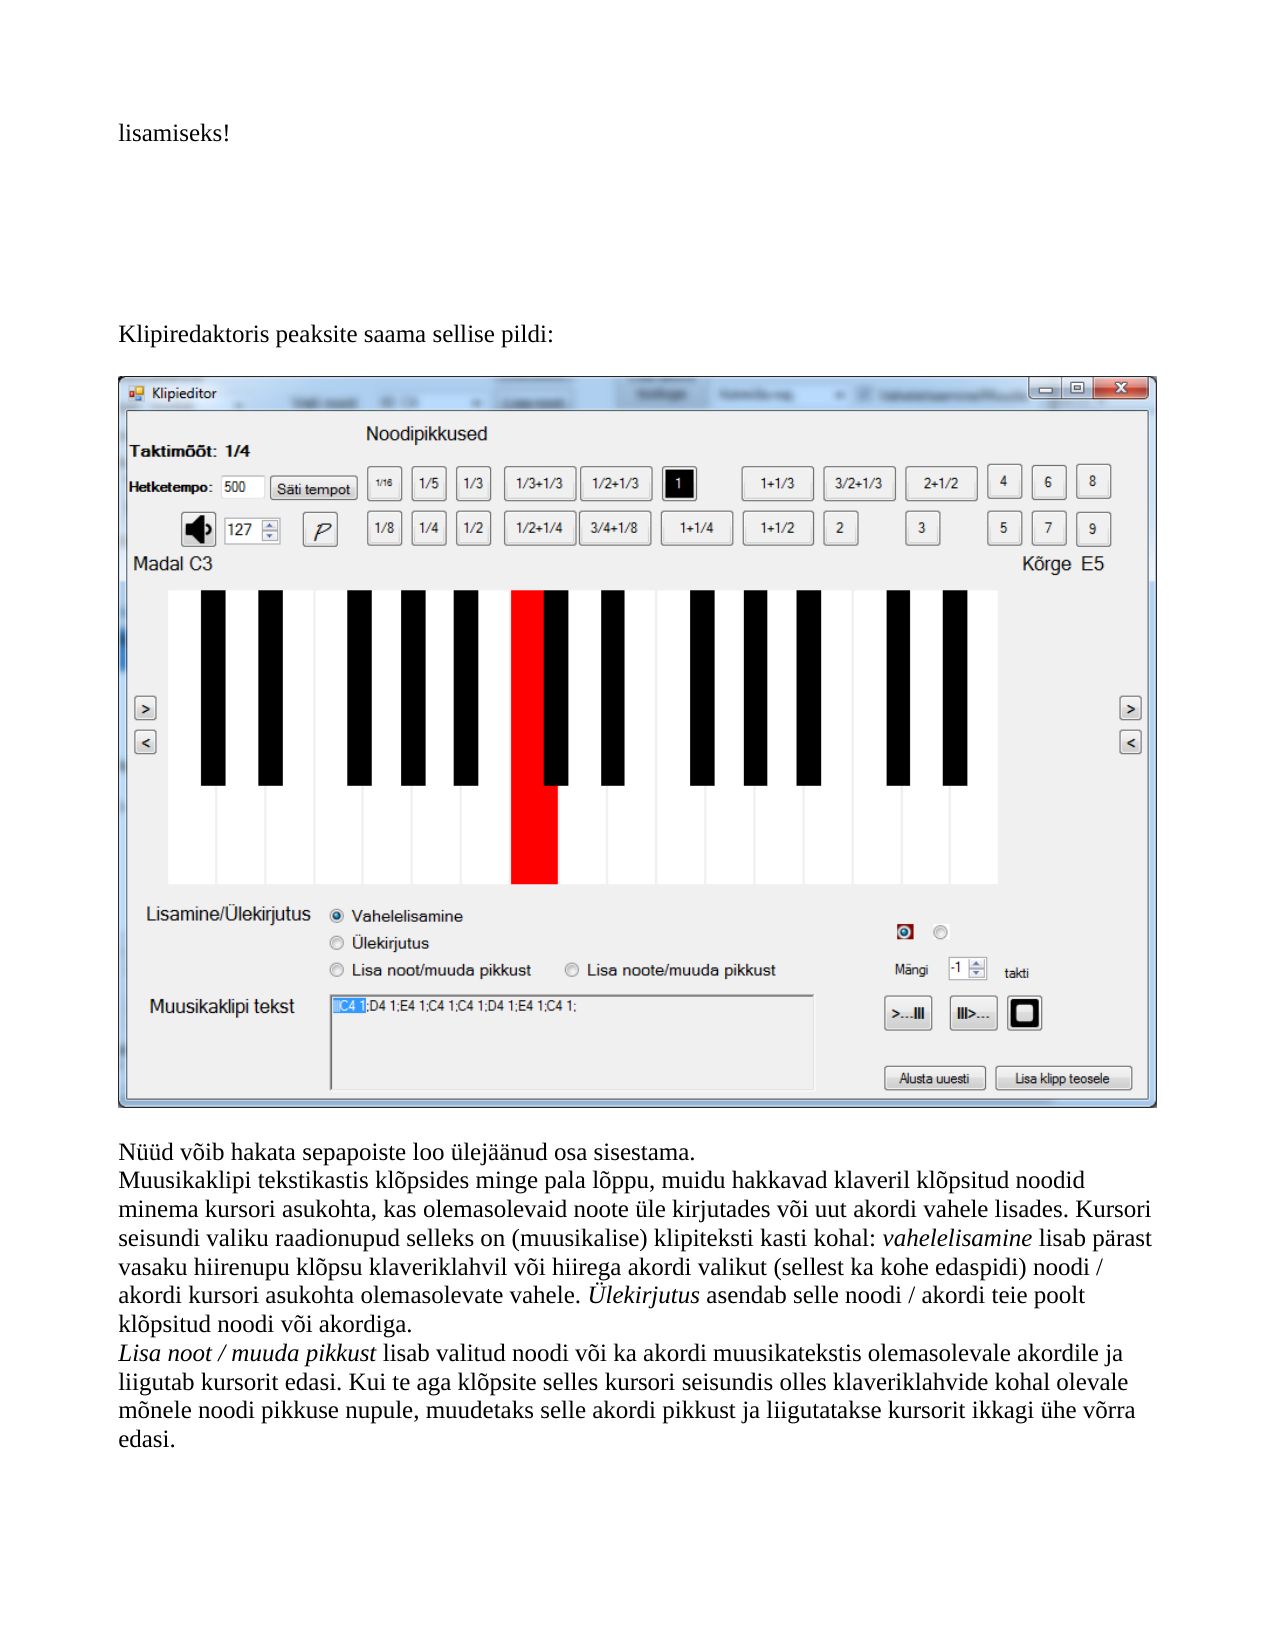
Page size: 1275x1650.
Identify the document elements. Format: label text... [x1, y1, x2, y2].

text Klipiredaktoris peaksite saama sellise pildi: [118, 319, 1157, 376]
text Muusikaklipi tekstikastis klõpsides minge pala lõppu, muidu hakkavad klaveril klõpsitud noodid minema kursori asukohta, kas olemasolevaid noote üle kirjutades või uut akordi vahele lisades. Kursori seisundi valiku raadionupud selleks on (muusikalise) klipiteksti kasti kohal: vahelelisamine lisab pärast vasaku hiirenupu klõpsu klaveriklahvil või hiirega akordi valikut (sellest ka kohe edaspidi) noodi / akordi kursori asukohta olemasolevate vahele. Ülekirjutus asendab selle noodi / akordi teie poolt klõpsitud noodi või akordiga. Lisa noot / muuda pikkust lisab valitud noodi või ka akordi muusikatekstis olemasolevale akordile ja liigutab kursorit edasi. Kui te aga klõpsite selles kursori seisundis olles klaveriklahvide kohal olevale mõnele noodi pikkuse nupule, muudetaks selle akordi pikkust ja liigutatakse kursorit ikkagi ühe võrra edasi. [118, 1165, 1157, 1453]
text Nüüd võib hakata sepapoiste loo ülejäänud osa sisestama. [118, 1137, 1157, 1165]
text lisamiseks! [118, 118, 1157, 176]
picture [118, 376, 1157, 1108]
